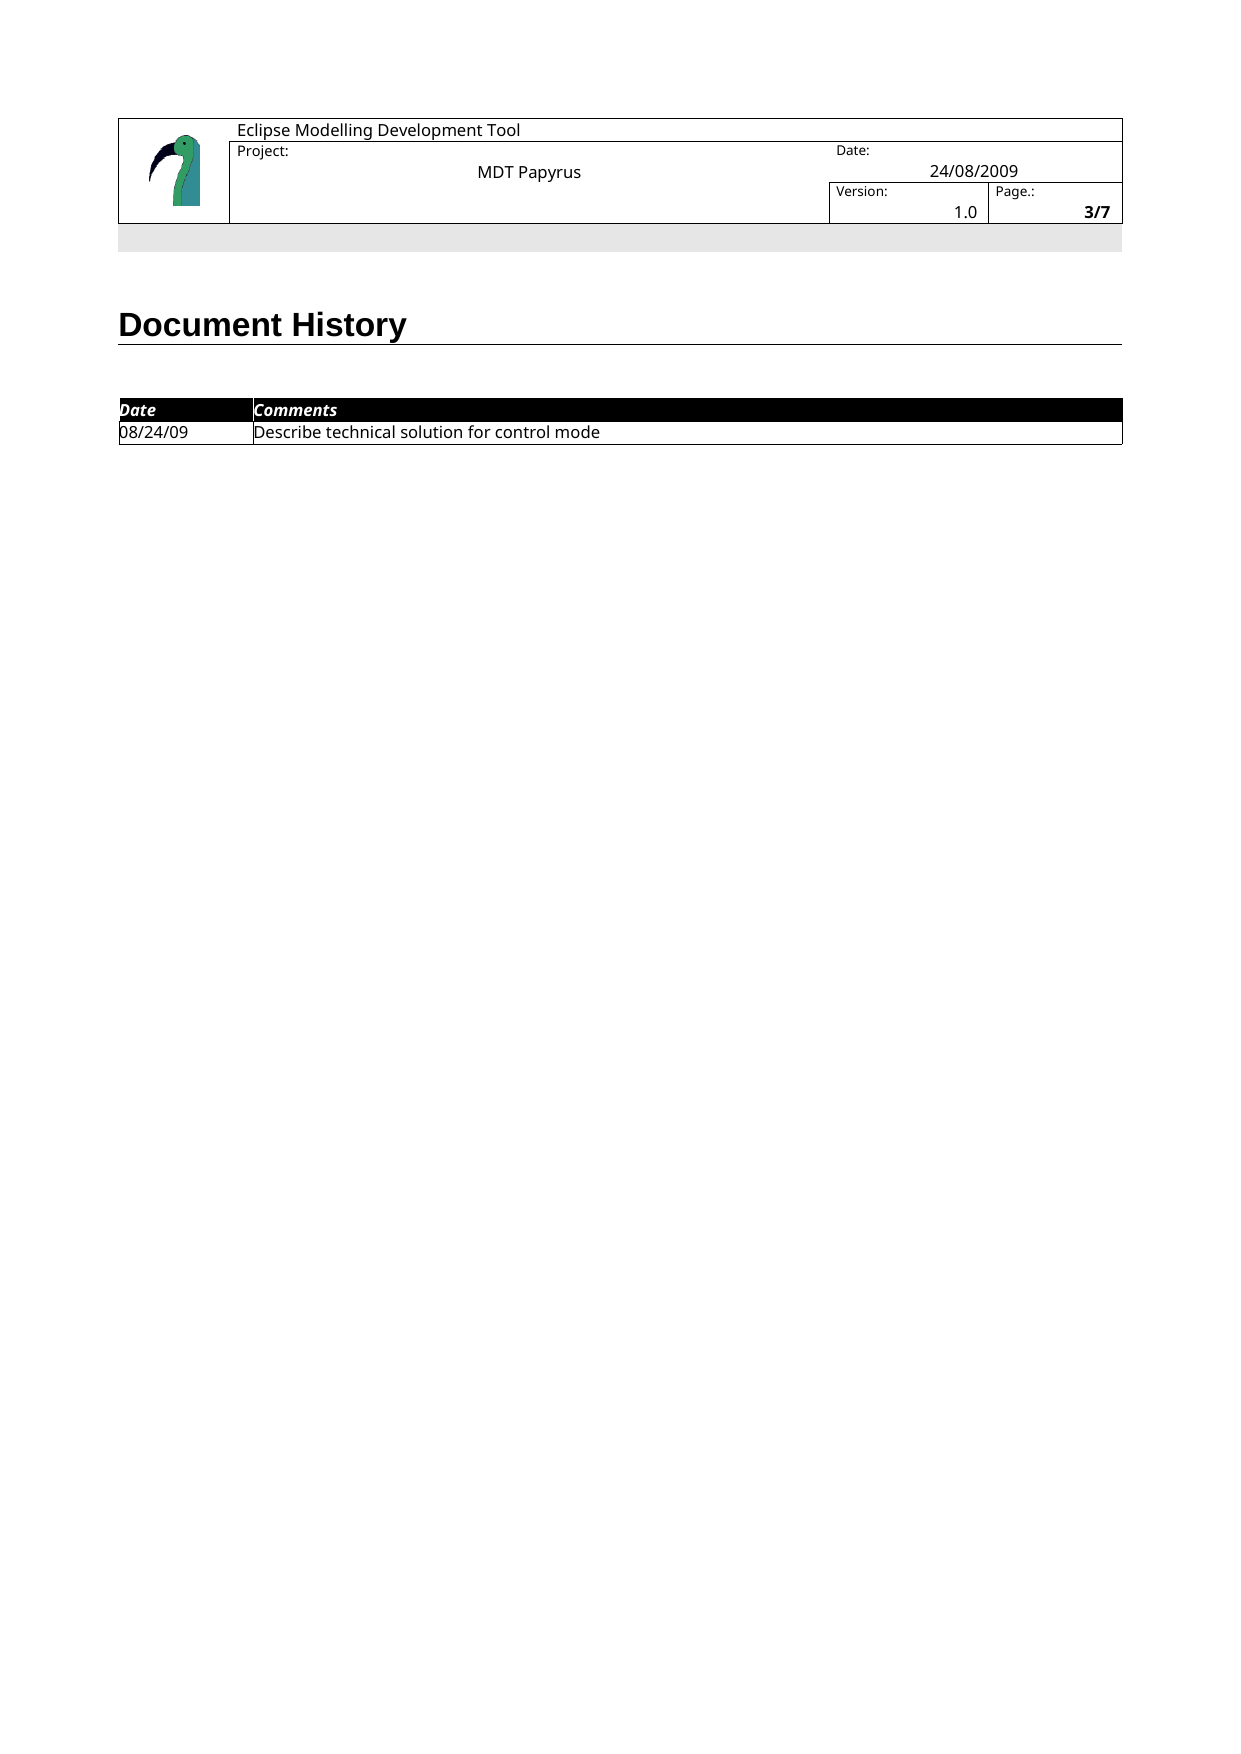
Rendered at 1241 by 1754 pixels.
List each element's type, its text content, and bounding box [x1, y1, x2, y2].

table_cell Describe technical solution for control mode [254, 422, 1122, 444]
subtitle Document History [118, 306, 1122, 344]
table_cell 24/08/09 [120, 422, 253, 444]
picture [147, 133, 201, 209]
table_header Comments [254, 399, 1122, 421]
table_header Date [120, 399, 253, 421]
